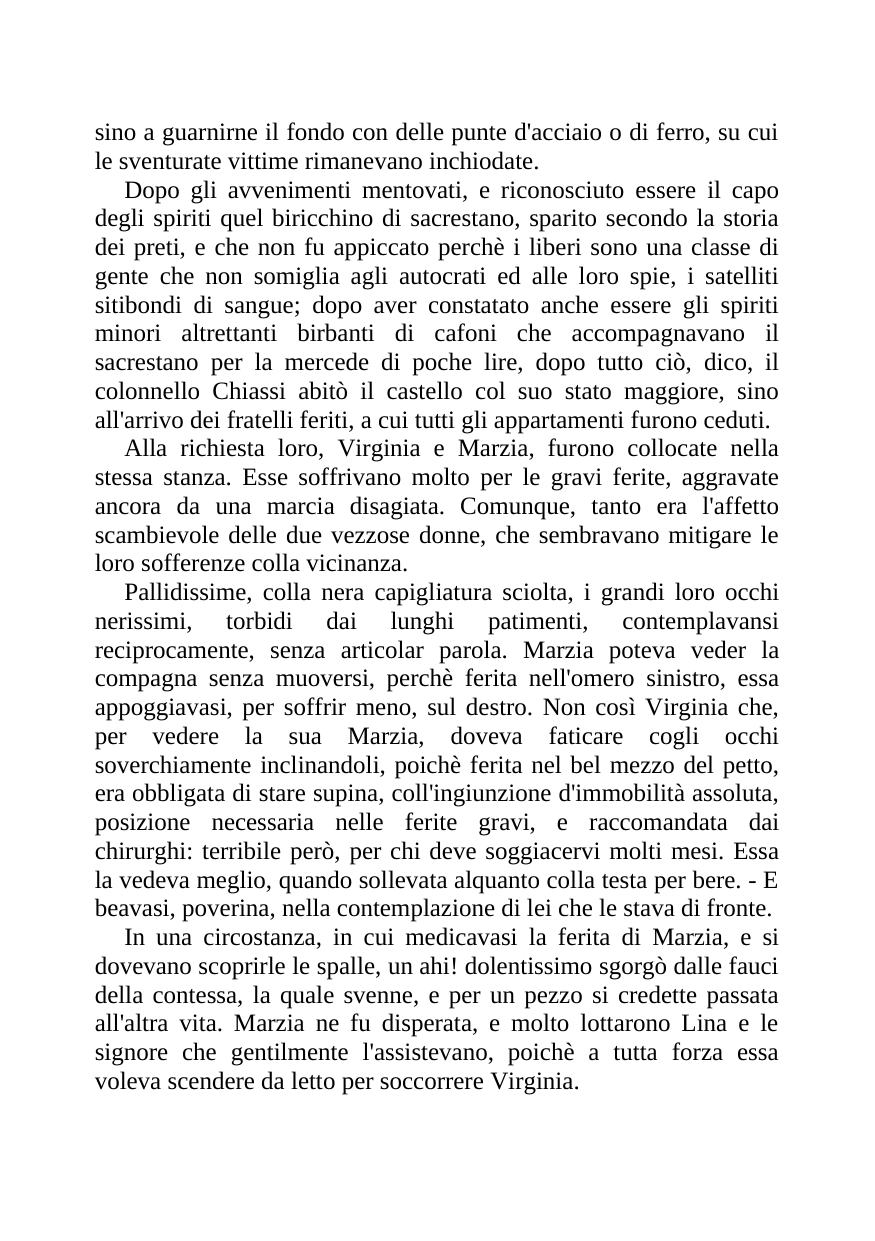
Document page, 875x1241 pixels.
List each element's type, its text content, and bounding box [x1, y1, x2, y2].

text Alla richiesta loro, Virginia e Marzia, furono collocate nella stessa stanza. Esse soffrivano molto per le gravi ferite, aggravate ancora da una marcia disagiata. Comunque, tanto era l'affetto scambievole delle due vezzose donne, che sembravano mitigare le loro sofferenze colla vicinanza. [94, 433, 779, 577]
text Dopo gli avvenimenti mentovati, e riconosciuto essere il capo degli spiriti quel biricchino di sacrestano, sparito secondo la storia dei preti, e che non fu appiccato perchè i liberi sono una classe di gente che non somiglia agli autocrati ed alle loro spie, i satelliti sitibondi di sangue; dopo aver constatato anche essere gli spiriti minori altrettanti birbanti di cafoni che accompagnavano il sacrestano per la mercede di poche lire, dopo tutto ciò, dico, il colonnello Chiassi abitò il castello col suo stato maggiore, sino all'arrivo dei fratelli feriti, a cui tutti gli appartamenti furono ceduti. [94, 175, 779, 433]
text Pallidissime, colla nera capigliatura sciolta, i grandi loro occhi nerissimi, torbidi dai lunghi patimenti, contemplavansi reciprocamente, senza articolar parola. Marzia poteva veder la compagna senza muoversi, perchè ferita nell'omero sinistro, essa appoggiavasi, per soffrir meno, sul destro. Non così Virginia che, per vedere la sua Marzia, doveva faticare cogli occhi soverchiamente inclinandoli, poichè ferita nel bel mezzo del petto, era obbligata di stare supina, coll'ingiunzione d'immobilità assoluta, posizione necessaria nelle ferite gravi, e raccomandata dai chirurghi: terribile però, per chi deve soggiacervi molti mesi. Essa la vedeva meglio, quando sollevata alquanto colla testa per bere. - E beavasi, poverina, nella contemplazione di lei che le stava di fronte. [94, 577, 779, 922]
text sino a guarnirne il fondo con delle punte d'acciaio o di ferro, su cui le sventurate vittime rimanevano inchiodate. [94, 117, 779, 175]
text In una circostanza, in cui medicavasi la ferita di Marzia, e si dovevano scoprirle le spalle, un ahi! dolentissimo sgorgò dalle fauci della contessa, la quale svenne, e per un pezzo si credette passata all'altra vita. Marzia ne fu disperata, e molto lottarono Lina e le signore che gentilmente l'assistevano, poichè a tutta forza essa voleva scendere da letto per soccorrere Virginia. [94, 922, 779, 1095]
